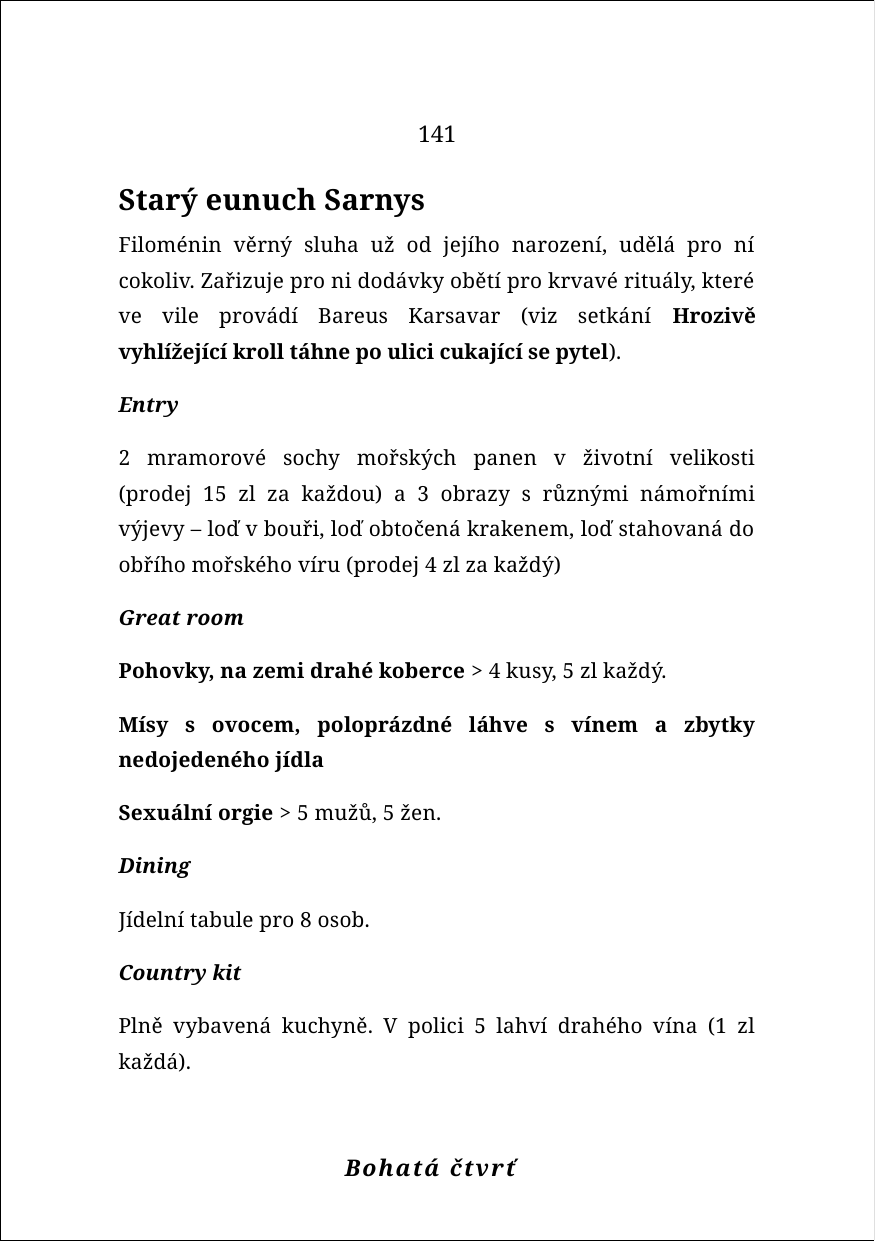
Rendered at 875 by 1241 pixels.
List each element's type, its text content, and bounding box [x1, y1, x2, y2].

text Mísy s ovocem, poloprázdné láhve s vínem a zbytky nedojedeného jídla [118, 710, 756, 774]
text Entry [118, 390, 756, 419]
subtitle Starý eunuch Sarnys [118, 179, 756, 219]
text Sexuální orgie > 5 mužů, 5 žen. [118, 798, 756, 827]
text Country kit [118, 958, 756, 987]
text Pohovky, na zemi drahé koberce > 4 kusy, 5 zl každý. [118, 656, 756, 685]
text 2 mramorové sochy mořských panen v životní velikosti (prodej 15 zl za každou) a 3 obrazy s různými námořními výjevy – loď v bouři, loď obtočená krakenem, loď stahovaná do obřího mořského víru (prodej 4 zl za každý) [118, 443, 756, 578]
text Plně vybavená kuchyně. V polici 5 lahví drahého vína (1 zl každá). [118, 1011, 756, 1075]
text Great room [118, 603, 756, 632]
text Jídelní tabule pro 8 osob. [118, 905, 756, 933]
text Filoménin věrný sluha už od jejího narození, udělá pro ní cokoliv. Zařizuje pro ni dodávky obětí pro krvavé rituály, které ve vile provádí Bareus Karsavar (viz setkání Hrozivě vyhlížející kroll táhne po ulici cukající se pytel). [118, 230, 756, 365]
text Dining [118, 852, 756, 880]
